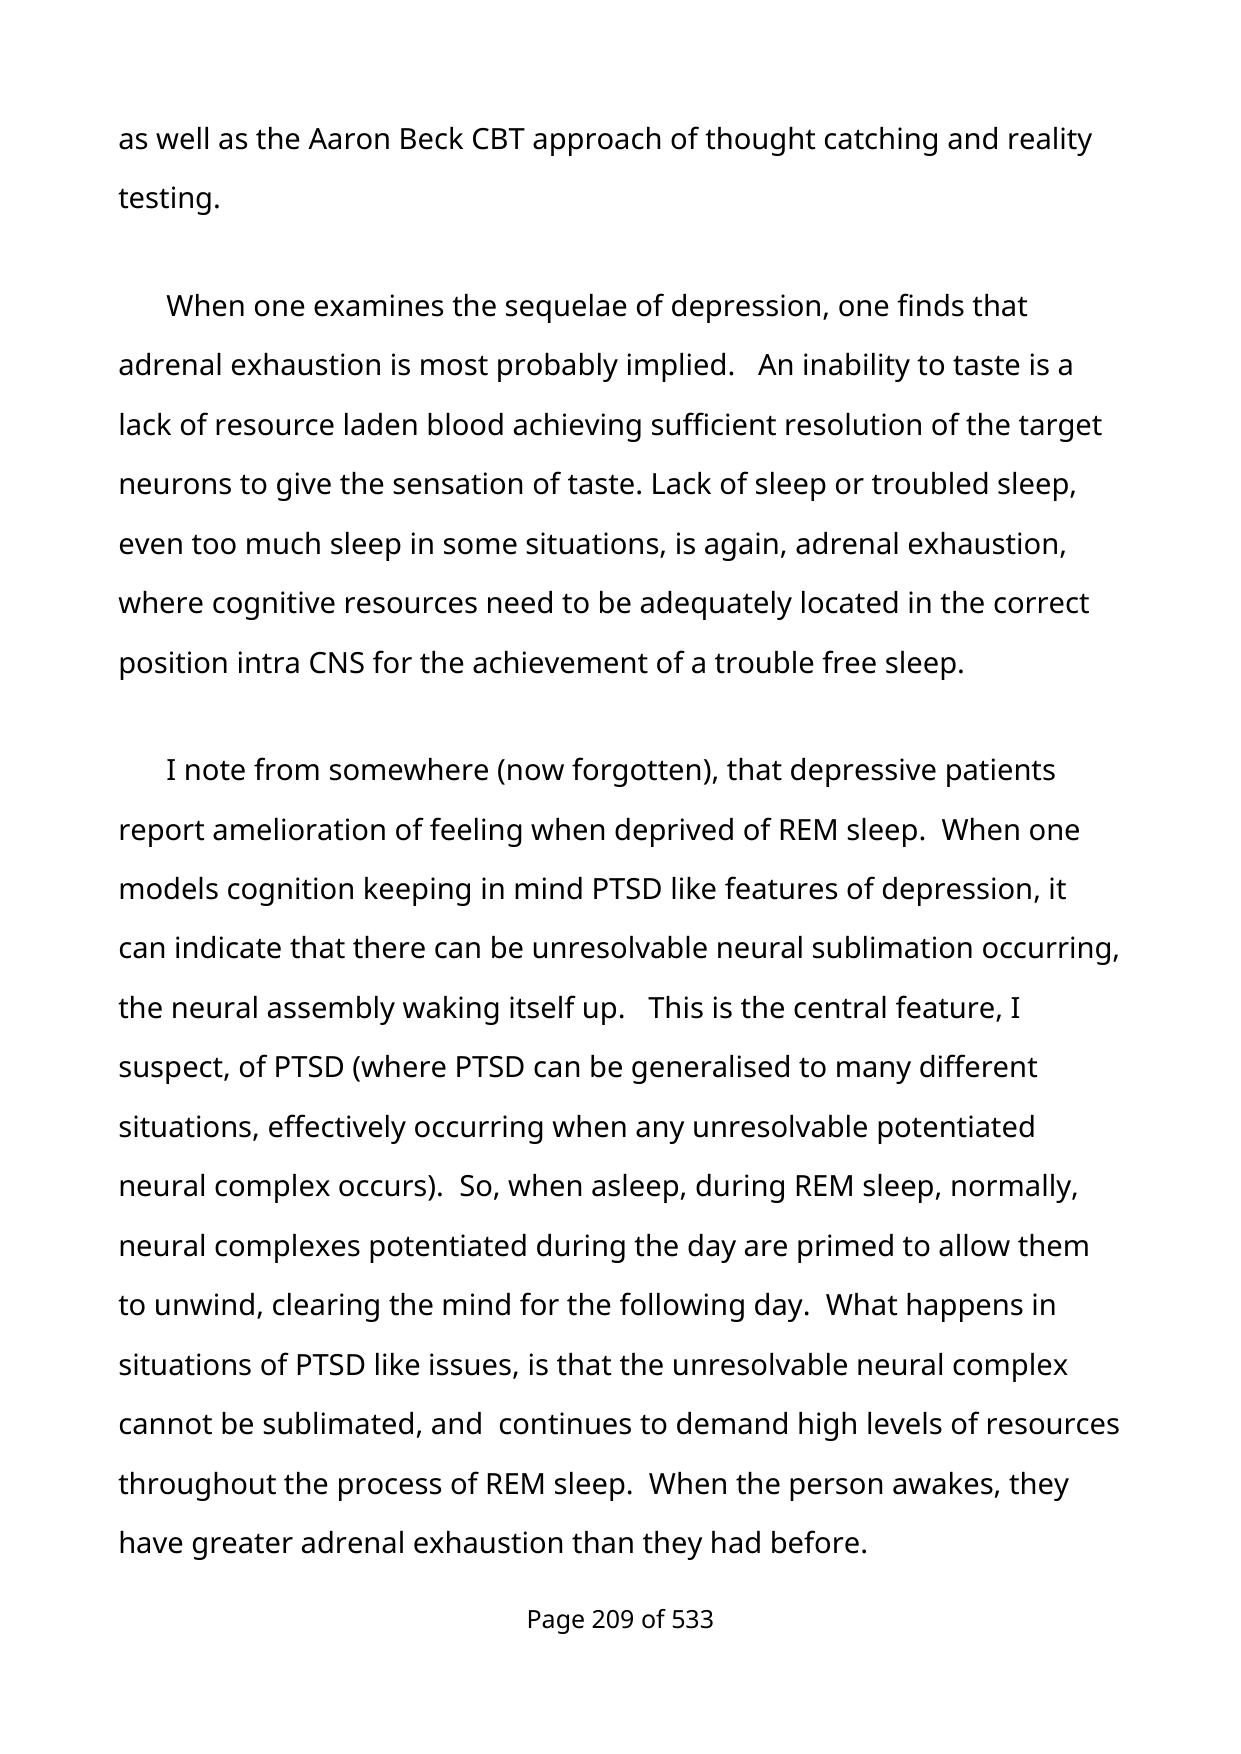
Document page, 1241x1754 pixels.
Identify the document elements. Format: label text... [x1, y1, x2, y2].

text When one examines the sequelae of depression, one finds that adrenal exhaustion is most probably implied. An inability to taste is a lack of resource laden blood achieving sufficient resolution of the target neurons to give the sensation of taste. Lack of sleep or troubled sleep, even too much sleep in some situations, is again, adrenal exhaustion, where cognitive resources need to be adequately located in the correct position intra CNS for the achievement of a trouble free sleep. [118, 285, 1122, 682]
text as well as the Aaron Beck CBT approach of thought catching and reality testing. [118, 118, 1122, 217]
text I note from somewhere (now forgotten), that depressive patients report amelioration of feeling when deprived of REM sleep. When one models cognition keeping in mind PTSD like features of depression, it can indicate that there can be unresolvable neural sublimation occurring, the neural assembly waking itself up. This is the central feature, I suspect, of PTSD (where PTSD can be generalised to many different situations, effectively occurring when any unresolvable potentiated neural complex occurs). So, when asleep, during REM sleep, normally, neural complexes potentiated during the day are primed to allow them to unwind, clearing the mind for the following day. What happens in situations of PTSD like issues, is that the unresolvable neural complex cannot be sublimated, and continues to demand high levels of resources throughout the process of REM sleep. When the person awakes, they have greater adrenal exhaustion than they had before. [118, 749, 1122, 1562]
